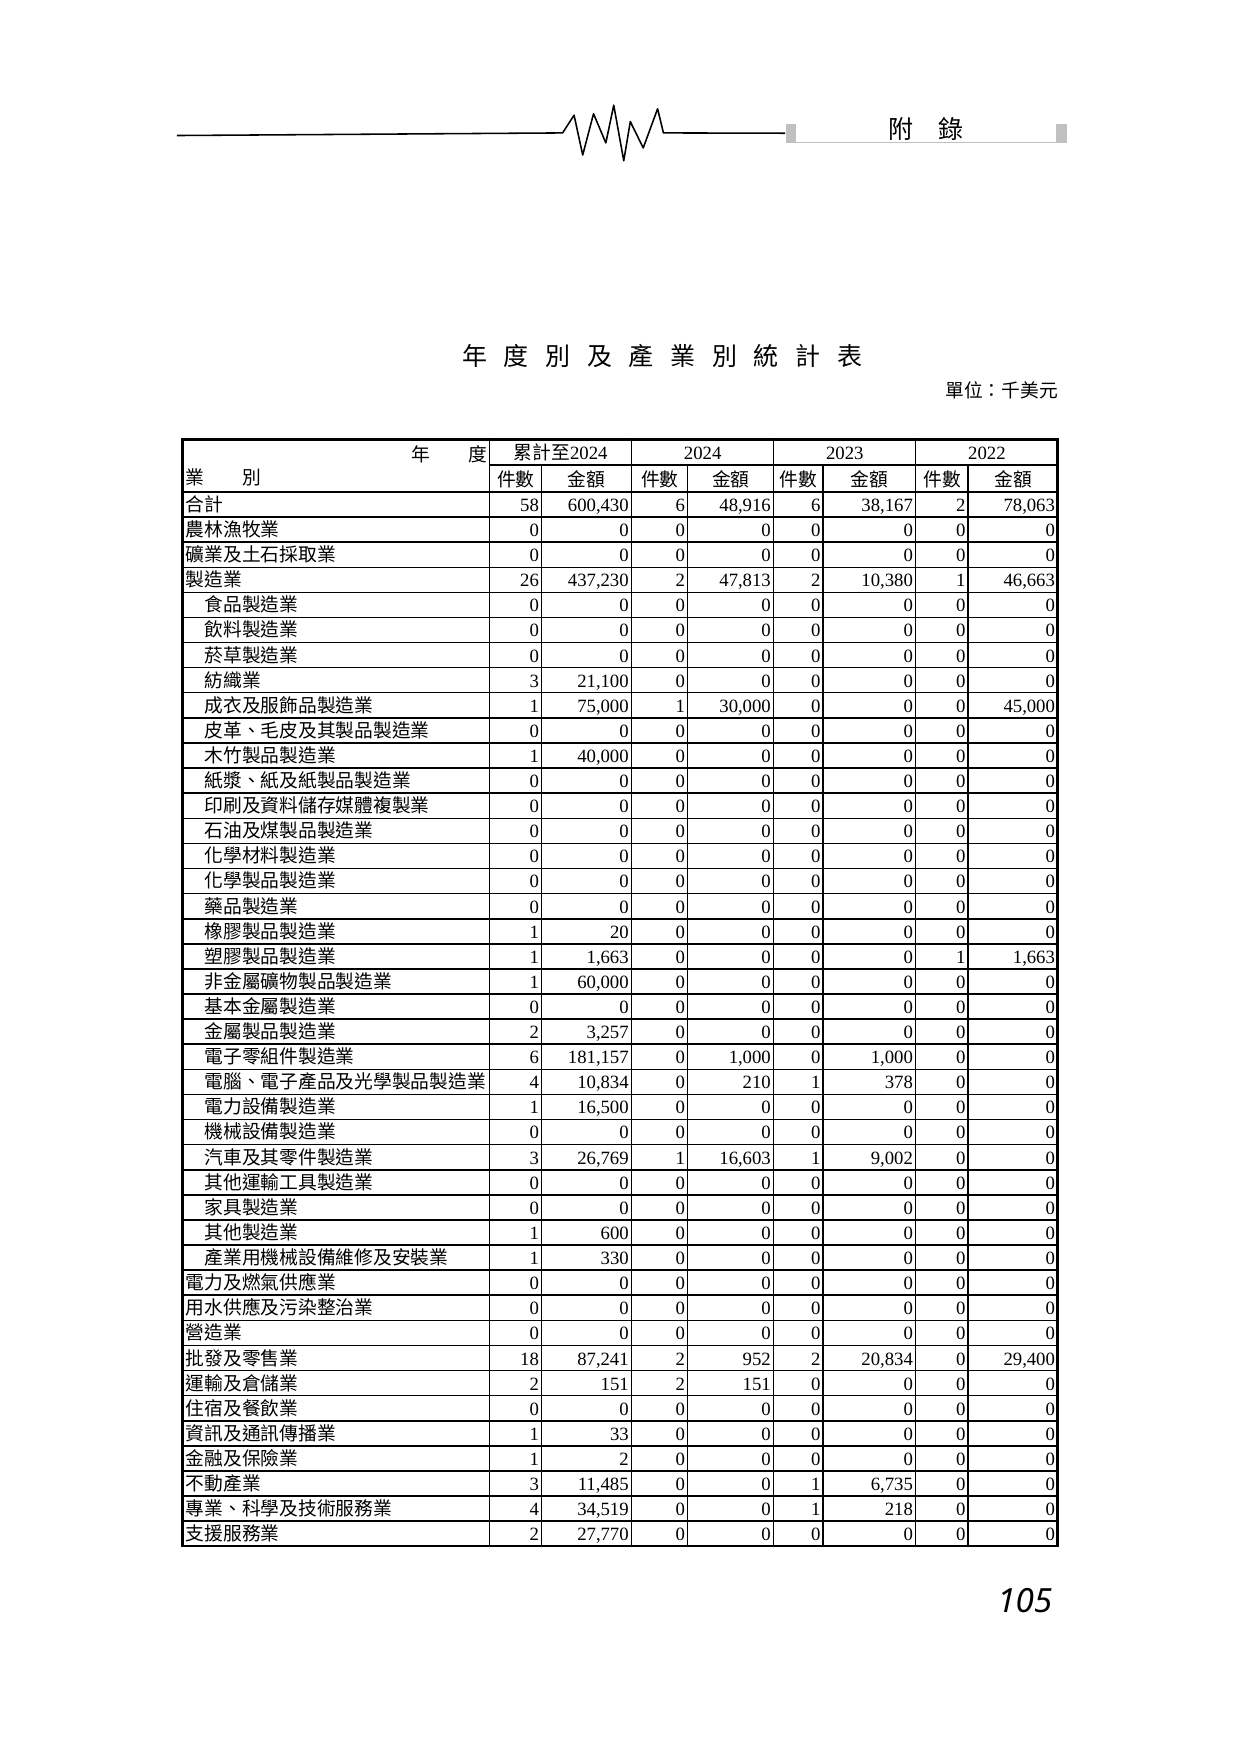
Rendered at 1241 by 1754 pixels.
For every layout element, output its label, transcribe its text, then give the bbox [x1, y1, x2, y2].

table_cell 家具製造業 [184, 1196, 489, 1219]
table_cell 4 [490, 1070, 541, 1093]
table_cell 1 [774, 1145, 822, 1169]
table_cell 0 [969, 1296, 1056, 1319]
table_cell 0 [969, 1422, 1056, 1445]
table_cell 27,770 [542, 1522, 631, 1545]
table_cell 0 [916, 1120, 967, 1144]
table_cell 塑膠製品製造業 [184, 945, 489, 968]
table_cell 0 [824, 920, 915, 943]
table_cell 0 [774, 668, 822, 692]
table_cell 0 [916, 1171, 967, 1194]
table_cell 0 [688, 1120, 773, 1144]
table_cell 6 [490, 1045, 541, 1068]
table_cell 0 [632, 1196, 687, 1219]
table_cell 0 [542, 869, 631, 893]
table_cell 0 [824, 995, 915, 1018]
table_cell 0 [774, 819, 822, 842]
table_cell 437,230 [542, 568, 631, 591]
table_cell 飲料製造業 [184, 618, 489, 642]
table_cell 0 [774, 1171, 822, 1194]
table_cell 0 [824, 643, 915, 667]
table_cell 18 [490, 1346, 541, 1370]
table_cell 件數 [774, 466, 822, 491]
table_cell 0 [824, 1095, 915, 1119]
table_cell 0 [774, 920, 822, 943]
table_cell 0 [969, 543, 1056, 566]
table_cell 0 [632, 1171, 687, 1194]
table_header 累計至2024 [490, 441, 631, 464]
table_cell 0 [774, 1422, 822, 1445]
table_cell 0 [824, 894, 915, 918]
table_cell 橡膠製品製造業 [184, 920, 489, 943]
table_cell 金額 [824, 466, 915, 491]
table_cell 0 [969, 1196, 1056, 1219]
table_cell 0 [774, 1447, 822, 1470]
table_cell 0 [916, 1497, 967, 1520]
table_cell 金額 [688, 466, 773, 491]
table_cell 0 [969, 819, 1056, 842]
table_cell 0 [824, 819, 915, 842]
table_cell 菸草製造業 [184, 643, 489, 667]
table_cell 0 [490, 518, 541, 541]
table_cell 0 [774, 1196, 822, 1219]
table_cell 0 [688, 1196, 773, 1219]
table_cell 0 [774, 970, 822, 993]
table_cell 金屬製品製造業 [184, 1020, 489, 1043]
table_cell 0 [632, 668, 687, 692]
table_cell 0 [490, 1396, 541, 1420]
table_cell 0 [632, 1296, 687, 1319]
table_cell 0 [916, 1045, 967, 1068]
table_cell 0 [916, 1246, 967, 1269]
table_cell 0 [490, 794, 541, 817]
table_cell 0 [824, 1171, 915, 1194]
table_cell 製造業 [184, 568, 489, 591]
table_cell 0 [688, 1321, 773, 1344]
table_cell 電子零組件製造業 [184, 1045, 489, 1068]
table_header 2024 [632, 441, 773, 464]
table_cell 3 [490, 668, 541, 692]
table_cell 0 [542, 1196, 631, 1219]
table_cell 0 [490, 593, 541, 617]
table_cell 2 [774, 1346, 822, 1370]
table_cell 0 [969, 719, 1056, 742]
table_cell 2 [490, 1522, 541, 1545]
text 年度別及產業別統計表 [183, 313, 1058, 375]
table_cell 0 [969, 1447, 1056, 1470]
table_cell 1 [490, 1246, 541, 1269]
table_cell 0 [916, 693, 967, 717]
table_cell 0 [490, 643, 541, 667]
table_cell 58 [490, 493, 541, 516]
table_cell 2 [774, 568, 822, 591]
table_cell 0 [969, 1271, 1056, 1294]
table_cell 0 [490, 719, 541, 742]
table_cell 0 [969, 618, 1056, 642]
table_cell 151 [688, 1371, 773, 1395]
table_cell 0 [969, 844, 1056, 868]
table_cell 1 [490, 945, 541, 968]
table_cell 0 [824, 1296, 915, 1319]
table_cell 0 [969, 518, 1056, 541]
table_cell 0 [916, 643, 967, 667]
table_cell 4 [490, 1497, 541, 1520]
table_cell 0 [490, 1271, 541, 1294]
table_cell 0 [490, 543, 541, 566]
table_cell 0 [632, 1070, 687, 1093]
table_cell 0 [542, 518, 631, 541]
table_cell 0 [774, 1246, 822, 1269]
table_cell 0 [916, 1472, 967, 1495]
table_cell 16,500 [542, 1095, 631, 1119]
table_cell 0 [688, 769, 773, 792]
table_cell 6,735 [824, 1472, 915, 1495]
table_cell 0 [688, 1497, 773, 1520]
table_cell 34,519 [542, 1497, 631, 1520]
table_cell 0 [916, 1095, 967, 1119]
table_cell 0 [632, 769, 687, 792]
table_cell 基本金屬製造業 [184, 995, 489, 1018]
table_cell 29,400 [969, 1346, 1056, 1370]
table_cell 0 [542, 719, 631, 742]
table_cell 0 [632, 518, 687, 541]
table_cell 1 [632, 693, 687, 717]
table_cell 10,834 [542, 1070, 631, 1093]
table_cell 0 [774, 1120, 822, 1144]
table_cell 0 [824, 1246, 915, 1269]
table_cell 運輸及倉儲業 [184, 1371, 489, 1395]
table_cell 金額 [542, 466, 631, 491]
table_cell 1,000 [824, 1045, 915, 1068]
table_cell 0 [688, 894, 773, 918]
table_cell 0 [969, 970, 1056, 993]
table_cell 0 [632, 920, 687, 943]
table_cell 0 [916, 593, 967, 617]
table_cell 1 [490, 1422, 541, 1445]
table_cell 批發及零售業 [184, 1346, 489, 1370]
table_cell 0 [632, 618, 687, 642]
table_cell 0 [688, 819, 773, 842]
table_cell 46,663 [969, 568, 1056, 591]
table_cell 0 [542, 1296, 631, 1319]
table_cell 0 [632, 1020, 687, 1043]
table_cell 1 [490, 744, 541, 767]
table_cell 0 [916, 894, 967, 918]
table_cell 0 [688, 1447, 773, 1470]
table_cell 0 [824, 844, 915, 868]
table_cell 1 [490, 920, 541, 943]
table_cell 0 [824, 668, 915, 692]
table_cell 0 [969, 920, 1056, 943]
table_cell 件數 [632, 466, 687, 491]
table_cell 0 [824, 543, 915, 566]
table_cell 0 [774, 518, 822, 541]
table_cell 0 [916, 1020, 967, 1043]
table_cell 2 [916, 493, 967, 516]
table_cell 0 [969, 1246, 1056, 1269]
table_cell 1,000 [688, 1045, 773, 1068]
table_cell 0 [969, 1020, 1056, 1043]
table_cell 0 [688, 794, 773, 817]
table_cell 0 [688, 668, 773, 692]
table_cell 151 [542, 1371, 631, 1395]
table_cell 0 [824, 693, 915, 717]
table_header 2022 [916, 441, 1056, 464]
table_cell 6 [632, 493, 687, 516]
table_cell 30,000 [688, 693, 773, 717]
table_cell 支援服務業 [184, 1522, 489, 1545]
table_cell 952 [688, 1346, 773, 1370]
table_cell 0 [632, 844, 687, 868]
table_cell 0 [969, 1120, 1056, 1144]
table_cell 0 [688, 1396, 773, 1420]
table_cell 其他製造業 [184, 1221, 489, 1244]
table_cell 16,603 [688, 1145, 773, 1169]
table_cell 0 [969, 643, 1056, 667]
table_cell 0 [490, 819, 541, 842]
table_cell 0 [916, 1321, 967, 1344]
table_cell 0 [824, 869, 915, 893]
table_cell 0 [632, 1271, 687, 1294]
table_cell 0 [490, 844, 541, 868]
table_cell 0 [916, 543, 967, 566]
table_cell 0 [774, 643, 822, 667]
table_cell 1 [490, 693, 541, 717]
table_cell 0 [824, 518, 915, 541]
table_cell 0 [632, 794, 687, 817]
table_cell 0 [542, 819, 631, 842]
table_cell 0 [632, 1095, 687, 1119]
table_cell 0 [632, 643, 687, 667]
table_cell 0 [542, 995, 631, 1018]
table_cell 0 [969, 1321, 1056, 1344]
table_cell 0 [688, 920, 773, 943]
table_cell 0 [916, 794, 967, 817]
table_cell 0 [969, 794, 1056, 817]
table_cell 0 [490, 1196, 541, 1219]
table_cell 0 [774, 995, 822, 1018]
table_cell 0 [916, 1371, 967, 1395]
table_cell 0 [969, 894, 1056, 918]
table_cell 0 [632, 970, 687, 993]
table_cell 0 [916, 1145, 967, 1169]
table_cell 0 [916, 1196, 967, 1219]
table_cell 0 [774, 1371, 822, 1395]
table_cell 1,663 [542, 945, 631, 968]
table_cell 0 [542, 1120, 631, 1144]
table_cell 其他運輸工具製造業 [184, 1171, 489, 1194]
table_cell 專業、科學及技術服務業 [184, 1497, 489, 1520]
table_cell 0 [632, 1422, 687, 1445]
table_cell 1 [490, 1447, 541, 1470]
table_cell 0 [969, 593, 1056, 617]
table_cell 0 [969, 1497, 1056, 1520]
table_cell 0 [542, 1171, 631, 1194]
table_cell 0 [542, 769, 631, 792]
table_cell 0 [774, 945, 822, 968]
table_cell 0 [632, 819, 687, 842]
table_cell 1 [774, 1070, 822, 1093]
table_cell 0 [774, 1321, 822, 1344]
table_cell 0 [969, 1522, 1056, 1545]
table_cell 0 [542, 1321, 631, 1344]
table_cell 0 [916, 518, 967, 541]
table_cell 0 [969, 769, 1056, 792]
table_cell 600,430 [542, 493, 631, 516]
table_cell 0 [688, 995, 773, 1018]
table_cell 汽車及其零件製造業 [184, 1145, 489, 1169]
table_cell 0 [774, 1396, 822, 1420]
table_cell 電力及燃氣供應業 [184, 1271, 489, 1294]
table_cell 0 [774, 744, 822, 767]
table_cell 0 [490, 894, 541, 918]
table_cell 0 [632, 1221, 687, 1244]
table_cell 0 [632, 1045, 687, 1068]
table_cell 0 [824, 618, 915, 642]
table_cell 0 [916, 1396, 967, 1420]
table_cell 0 [824, 1221, 915, 1244]
table_cell 0 [542, 894, 631, 918]
table_cell 0 [542, 844, 631, 868]
table_cell 0 [632, 1246, 687, 1269]
table_cell 0 [688, 593, 773, 617]
table_cell 件數 [490, 466, 541, 491]
table_cell 0 [916, 869, 967, 893]
table_cell 石油及煤製品製造業 [184, 819, 489, 842]
table_cell 0 [632, 593, 687, 617]
table_cell 木竹製品製造業 [184, 744, 489, 767]
table_cell 農林漁牧業 [184, 518, 489, 541]
table_cell 0 [632, 995, 687, 1018]
table_cell 1 [490, 1221, 541, 1244]
table_cell 0 [542, 618, 631, 642]
table_cell 0 [916, 668, 967, 692]
table_cell 合計 [184, 493, 489, 516]
table_cell 0 [824, 1447, 915, 1470]
table_cell 48,916 [688, 493, 773, 516]
table_cell 0 [542, 543, 631, 566]
table_cell 0 [969, 1070, 1056, 1093]
table_cell 0 [542, 1271, 631, 1294]
table_cell 1 [490, 1095, 541, 1119]
table_cell 0 [774, 1271, 822, 1294]
table_cell 0 [916, 719, 967, 742]
table_cell 0 [916, 1522, 967, 1545]
table_cell 資訊及通訊傳播業 [184, 1422, 489, 1445]
table_cell 0 [774, 1221, 822, 1244]
table_cell 0 [632, 945, 687, 968]
table_cell 0 [969, 1045, 1056, 1068]
table_cell 0 [632, 744, 687, 767]
table_cell 0 [688, 844, 773, 868]
table_cell 0 [688, 1422, 773, 1445]
table_cell 0 [916, 1346, 967, 1370]
table_header 年 度 業 別 [184, 441, 489, 491]
table_cell 0 [490, 1296, 541, 1319]
table_cell 0 [774, 869, 822, 893]
table_cell 0 [824, 1120, 915, 1144]
table_cell 0 [774, 1296, 822, 1319]
table_cell 0 [774, 894, 822, 918]
table_cell 0 [916, 844, 967, 868]
table_cell 0 [916, 1447, 967, 1470]
table_cell 1,663 [969, 945, 1056, 968]
table_cell 0 [688, 1246, 773, 1269]
table_cell 0 [542, 643, 631, 667]
table_cell 0 [688, 744, 773, 767]
table_cell 0 [824, 1396, 915, 1420]
table_cell 0 [824, 744, 915, 767]
table_cell 10,380 [824, 568, 915, 591]
table_cell 0 [632, 543, 687, 566]
table_cell 0 [632, 1522, 687, 1545]
table_cell 0 [490, 618, 541, 642]
table_cell 皮革、毛皮及其製品製造業 [184, 719, 489, 742]
table_cell 0 [688, 1472, 773, 1495]
table_cell 0 [688, 1296, 773, 1319]
table_cell 378 [824, 1070, 915, 1093]
table_cell 3 [490, 1472, 541, 1495]
table_cell 78,063 [969, 493, 1056, 516]
table_cell 0 [632, 719, 687, 742]
table_cell 0 [824, 769, 915, 792]
table_cell 0 [632, 1396, 687, 1420]
table_cell 印刷及資料儲存媒體複製業 [184, 794, 489, 817]
table_cell 600 [542, 1221, 631, 1244]
table_cell 0 [632, 1321, 687, 1344]
table_cell 3 [490, 1145, 541, 1169]
table_cell 2 [490, 1371, 541, 1395]
table_cell 1 [490, 970, 541, 993]
table_cell 75,000 [542, 693, 631, 717]
table_cell 20 [542, 920, 631, 943]
table_cell 45,000 [969, 693, 1056, 717]
table_cell 0 [688, 719, 773, 742]
table_cell 金融及保險業 [184, 1447, 489, 1470]
table_cell 0 [824, 719, 915, 742]
table_cell 產業用機械設備維修及安裝業 [184, 1246, 489, 1269]
text 單位：千美元 [183, 375, 1058, 402]
table_cell 0 [632, 1497, 687, 1520]
table_cell 1 [632, 1145, 687, 1169]
table_cell 藥品製造業 [184, 894, 489, 918]
table_cell 0 [774, 794, 822, 817]
table_cell 0 [774, 1095, 822, 1119]
table_cell 0 [774, 1522, 822, 1545]
table_cell 0 [774, 844, 822, 868]
table_cell 20,834 [824, 1346, 915, 1370]
table_cell 0 [688, 1095, 773, 1119]
table_cell 0 [632, 1120, 687, 1144]
table_cell 0 [542, 593, 631, 617]
table_cell 0 [688, 970, 773, 993]
table_cell 60,000 [542, 970, 631, 993]
table_cell 0 [774, 593, 822, 617]
table_cell 0 [490, 769, 541, 792]
table_cell 0 [824, 1196, 915, 1219]
table_cell 330 [542, 1246, 631, 1269]
table_cell 0 [490, 869, 541, 893]
table_cell 0 [824, 1371, 915, 1395]
table_cell 0 [632, 869, 687, 893]
table_cell 0 [632, 1447, 687, 1470]
table_cell 0 [916, 744, 967, 767]
table_cell 不動產業 [184, 1472, 489, 1495]
table_cell 0 [632, 894, 687, 918]
table_cell 0 [688, 1171, 773, 1194]
table_cell 0 [774, 1045, 822, 1068]
table_cell 電力設備製造業 [184, 1095, 489, 1119]
table_cell 0 [916, 1271, 967, 1294]
table_cell 0 [824, 1522, 915, 1545]
table_cell 0 [916, 920, 967, 943]
table_cell 2 [632, 1346, 687, 1370]
table_cell 金額 [969, 466, 1056, 491]
table_cell 38,167 [824, 493, 915, 516]
table_cell 0 [916, 769, 967, 792]
table_cell 0 [688, 945, 773, 968]
table_cell 食品製造業 [184, 593, 489, 617]
table_cell 0 [688, 1522, 773, 1545]
table_cell 0 [969, 1145, 1056, 1169]
table_cell 11,485 [542, 1472, 631, 1495]
table_cell 0 [916, 819, 967, 842]
table_cell 0 [969, 869, 1056, 893]
table_cell 47,813 [688, 568, 773, 591]
table_cell 0 [916, 1422, 967, 1445]
table_cell 機械設備製造業 [184, 1120, 489, 1144]
table_cell 0 [824, 593, 915, 617]
table_cell 0 [969, 1095, 1056, 1119]
table_cell 0 [824, 1020, 915, 1043]
table_cell 成衣及服飾品製造業 [184, 693, 489, 717]
table_cell 3,257 [542, 1020, 631, 1043]
table_cell 0 [688, 518, 773, 541]
table_cell 2 [632, 1371, 687, 1395]
table_cell 0 [774, 769, 822, 792]
table_cell 0 [969, 1171, 1056, 1194]
table_cell 0 [774, 693, 822, 717]
table_cell 6 [774, 493, 822, 516]
table_cell 21,100 [542, 668, 631, 692]
table_cell 0 [916, 1221, 967, 1244]
table_cell 218 [824, 1497, 915, 1520]
table_cell 26 [490, 568, 541, 591]
table_cell 0 [632, 1472, 687, 1495]
table_cell 2 [490, 1020, 541, 1043]
table_cell 0 [774, 719, 822, 742]
table_cell 9,002 [824, 1145, 915, 1169]
table_cell 用水供應及污染整治業 [184, 1296, 489, 1319]
table_cell 0 [490, 995, 541, 1018]
table_cell 0 [688, 1020, 773, 1043]
table_cell 0 [774, 618, 822, 642]
table_cell 0 [490, 1171, 541, 1194]
table_cell 0 [969, 1396, 1056, 1420]
table_cell 0 [824, 1321, 915, 1344]
table_cell 210 [688, 1070, 773, 1093]
table_cell 0 [969, 744, 1056, 767]
table_cell 0 [969, 1221, 1056, 1244]
table_cell 1 [916, 945, 967, 968]
table_cell 紡織業 [184, 668, 489, 692]
table_cell 非金屬礦物製品製造業 [184, 970, 489, 993]
table_cell 0 [824, 945, 915, 968]
table_cell 化學製品製造業 [184, 869, 489, 893]
table_cell 0 [824, 1271, 915, 1294]
table_cell 0 [688, 1221, 773, 1244]
table_cell 181,157 [542, 1045, 631, 1068]
table_cell 0 [542, 794, 631, 817]
table_cell 33 [542, 1422, 631, 1445]
table_cell 26,769 [542, 1145, 631, 1169]
table_cell 0 [688, 543, 773, 566]
table_cell 0 [916, 970, 967, 993]
table_cell 電腦、電子產品及光學製品製造業 [184, 1070, 489, 1093]
table_cell 2 [542, 1447, 631, 1470]
table_cell 紙漿、紙及紙製品製造業 [184, 769, 489, 792]
table_cell 0 [969, 1371, 1056, 1395]
table_cell 0 [969, 995, 1056, 1018]
table_cell 0 [774, 1020, 822, 1043]
table_cell 1 [774, 1497, 822, 1520]
table_cell 0 [969, 1472, 1056, 1495]
table_cell 0 [490, 1321, 541, 1344]
table_cell 0 [688, 869, 773, 893]
table_header 2023 [774, 441, 915, 464]
table_cell 40,000 [542, 744, 631, 767]
table_cell 0 [824, 1422, 915, 1445]
table_cell 0 [688, 1271, 773, 1294]
table_cell 礦業及土石採取業 [184, 543, 489, 566]
table_cell 0 [916, 1070, 967, 1093]
table_cell 2 [632, 568, 687, 591]
table_cell 0 [824, 794, 915, 817]
table_cell 營造業 [184, 1321, 489, 1344]
table_cell 0 [490, 1120, 541, 1144]
table_cell 0 [542, 1396, 631, 1420]
table_cell 化學材料製造業 [184, 844, 489, 868]
table_cell 0 [969, 668, 1056, 692]
table_cell 87,241 [542, 1346, 631, 1370]
table_cell 0 [774, 543, 822, 566]
table_cell 0 [916, 1296, 967, 1319]
table_cell 1 [916, 568, 967, 591]
table_cell 件數 [916, 466, 967, 491]
table_cell 0 [916, 618, 967, 642]
table_cell 0 [688, 618, 773, 642]
table_cell 0 [916, 995, 967, 1018]
table_cell 0 [824, 970, 915, 993]
table_cell 0 [688, 643, 773, 667]
table_cell 住宿及餐飲業 [184, 1396, 489, 1420]
table_cell 1 [774, 1472, 822, 1495]
